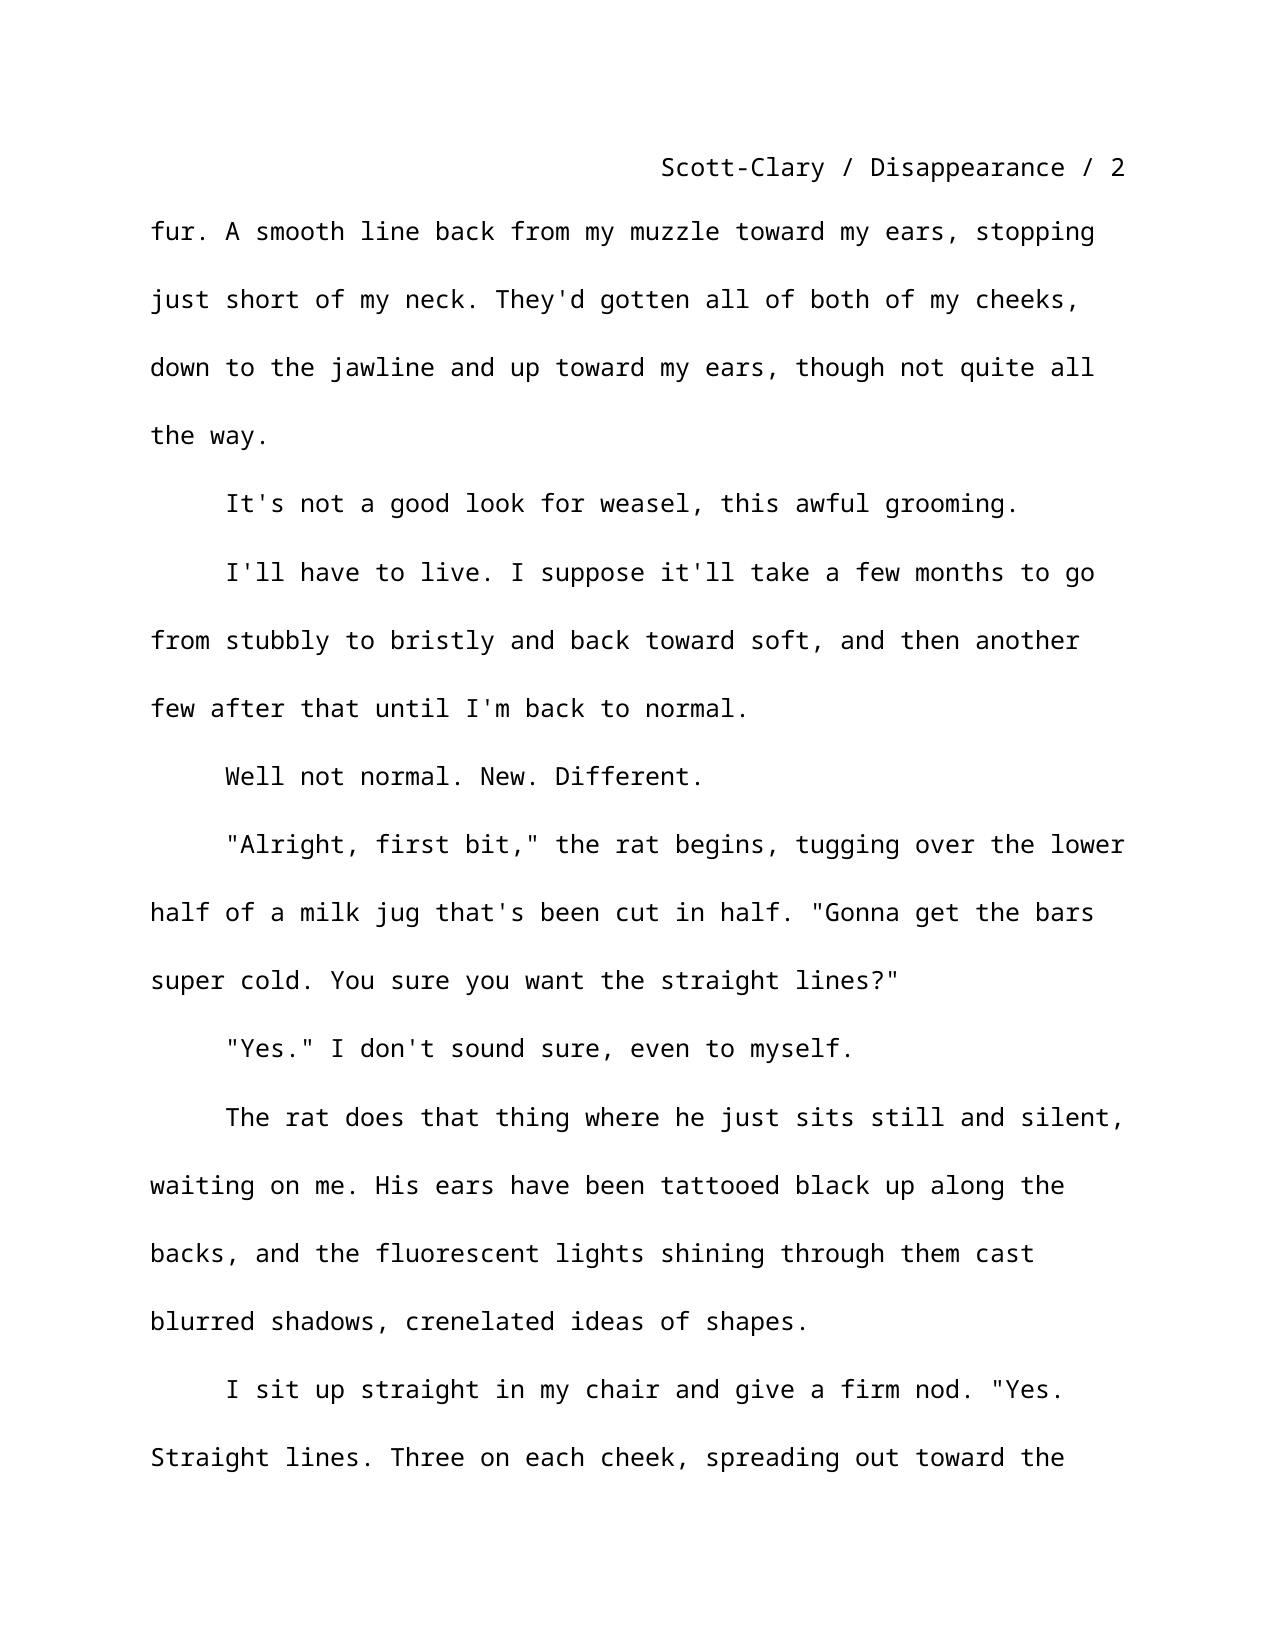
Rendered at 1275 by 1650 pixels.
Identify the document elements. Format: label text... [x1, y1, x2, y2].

text I'll have to live. I suppose it'll take a few months to go from stubbly to bristly and back toward soft, and then another few after that until I'm back to normal. [150, 554, 1125, 724]
text I sit up straight in my chair and give a firm nod. "Yes. Straight lines. Three on each cheek, spreading out toward the [150, 1372, 1125, 1474]
text It's not a good look for weasel, this awful grooming. [150, 486, 1125, 520]
text "Yes." I don't sound sure, even to myself. [150, 1031, 1125, 1065]
text Well not normal. New. Different. [150, 758, 1125, 793]
text "Alright, first bit," the rat begins, tugging over the lower half of a milk jug that's been cut in half. "Gonna get the bars super cold. You sure you want the straight lines?" [150, 827, 1125, 997]
text fur. A smooth line back from my muzzle toward my ears, stopping just short of my neck. They'd gotten all of both of my cheeks, down to the jawline and up toward my ears, though not quite all the way. [150, 213, 1125, 452]
text The rat does that thing where he just sits still and silent, waiting on me. His ears have been tattooed black up along the backs, and the fluorescent lights shining through them cast blurred shadows, crenelated ideas of shapes. [150, 1099, 1125, 1338]
